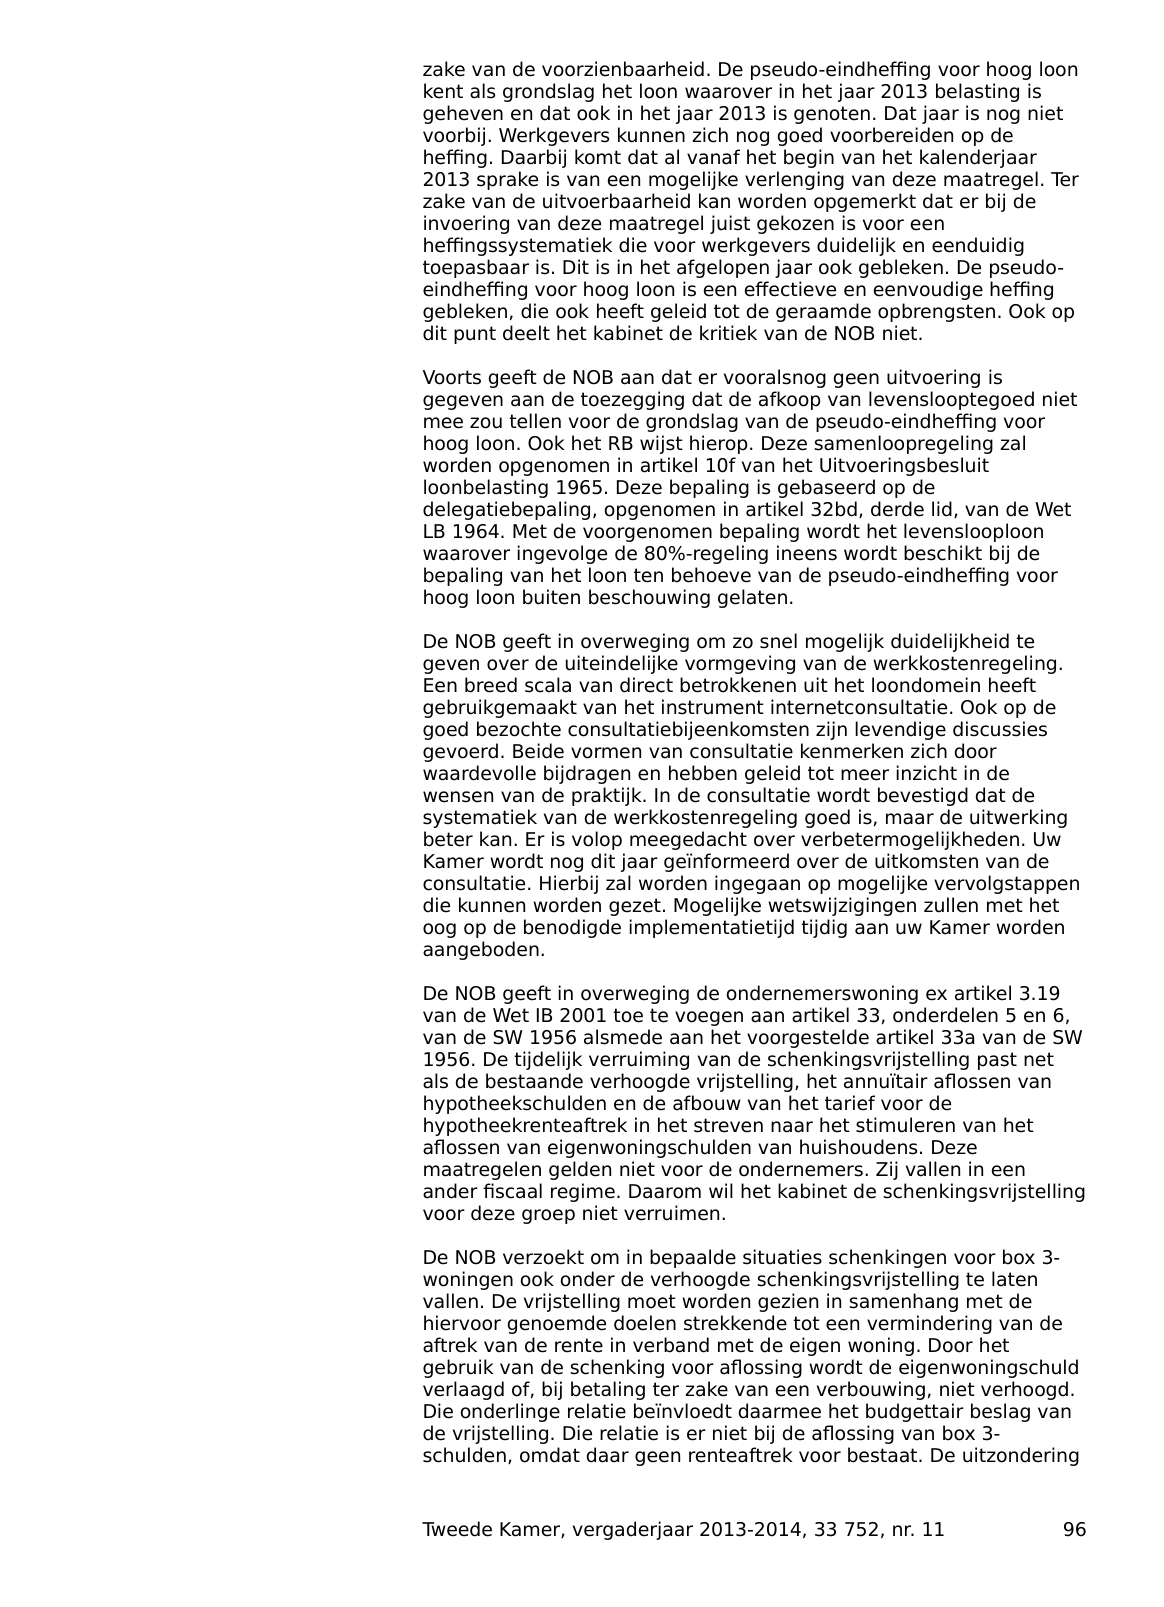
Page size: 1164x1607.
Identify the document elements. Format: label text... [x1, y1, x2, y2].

text Voorts geeft de NOB aan dat er vooralsnog geen uitvoering is gegeven aan de toezegging dat de afkoop van levenslooptegoed niet mee zou tellen voor de grondslag van de pseudo-eindheffing voor hoog loon. Ook het RB wijst hierop. Deze samenloopregeling zal worden opgenomen in artikel 10f van het Uitvoeringsbesluit loonbelasting 1965. Deze bepaling is gebaseerd op de delegatiebepaling, opgenomen in artikel 32bd, derde lid, van de Wet LB 1964. Met de voorgenomen bepaling wordt het levenslooploon waarover ingevolge de 80%-regeling ineens wordt beschikt bij de bepaling van het loon ten behoeve van de pseudo-eindheffing voor hoog loon buiten beschouwing gelaten. [422, 367, 1087, 609]
text De NOB geeft in overweging de ondernemerswoning ex artikel 3.19 van de Wet IB 2001 toe te voegen aan artikel 33, onderdelen 5 en 6, van de SW 1956 alsmede aan het voorgestelde artikel 33a van de SW 1956. De tijdelijk verruiming van de schenkingsvrijstelling past net als de bestaande verhoogde vrijstelling, het annuïtair aflossen van hypotheekschulden en de afbouw van het tarief voor de hypotheekrenteaftrek in het streven naar het stimuleren van het aflossen van eigenwoningschulden van huishoudens. Deze maatregelen gelden niet voor de ondernemers. Zij vallen in een ander fiscaal regime. Daarom wil het kabinet de schenkingsvrijstelling voor deze groep niet verruimen. [422, 983, 1087, 1224]
text zake van de voorzienbaarheid. De pseudo-eindheffing voor hoog loon kent als grondslag het loon waarover in het jaar 2013 belasting is geheven en dat ook in het jaar 2013 is genoten. Dat jaar is nog niet voorbij. Werkgevers kunnen zich nog goed voorbereiden op de heffing. Daarbij komt dat al vanaf het begin van het kalenderjaar 2013 sprake is van een mogelijke verlenging van deze maatregel. Ter zake van de uitvoerbaarheid kan worden opgemerkt dat er bij de invoering van deze maatregel juist gekozen is voor een heffingssystematiek die voor werkgevers duidelijk en eenduidig toepasbaar is. Dit is in het afgelopen jaar ook gebleken. De pseudo-eindheffing voor hoog loon is een effectieve en eenvoudige heffing gebleken, die ook heeft geleid tot de geraamde opbrengsten. Ook op dit punt deelt het kabinet de kritiek van de NOB niet. [422, 59, 1087, 345]
text De NOB geeft in overweging om zo snel mogelijk duidelijkheid te geven over de uiteindelijke vormgeving van de werkkostenregeling. Een breed scala van direct betrokkenen uit het loondomein heeft gebruikgemaakt van het instrument internetconsultatie. Ook op de goed bezochte consultatiebijeenkomsten zijn levendige discussies gevoerd. Beide vormen van consultatie kenmerken zich door waardevolle bijdragen en hebben geleid tot meer inzicht in de wensen van de praktijk. In de consultatie wordt bevestigd dat de systematiek van de werkkostenregeling goed is, maar de uitwerking beter kan. Er is volop meegedacht over verbetermogelijkheden. Uw Kamer wordt nog dit jaar geïnformeerd over de uitkomsten van de consultatie. Hierbij zal worden ingegaan op mogelijke vervolgstappen die kunnen worden gezet. Mogelijke wetswijzigingen zullen met het oog op de benodigde implementatietijd tijdig aan uw Kamer worden aangeboden. [422, 631, 1087, 961]
text De NOB verzoekt om in bepaalde situaties schenkingen voor box 3-woningen ook onder de verhoogde schenkingsvrijstelling te laten vallen. De vrijstelling moet worden gezien in samenhang met de hiervoor genoemde doelen strekkende tot een vermindering van de aftrek van de rente in verband met de eigen woning. Door het gebruik van de schenking voor aflossing wordt de eigenwoningschuld verlaagd of, bij betaling ter zake van een verbouwing, niet verhoogd. Die onderlinge relatie beïnvloedt daarmee het budgettair beslag van de vrijstelling. Die relatie is er niet bij de aflossing van box 3-schulden, omdat daar geen renteaftrek voor bestaat. De uitzondering [422, 1247, 1087, 1467]
